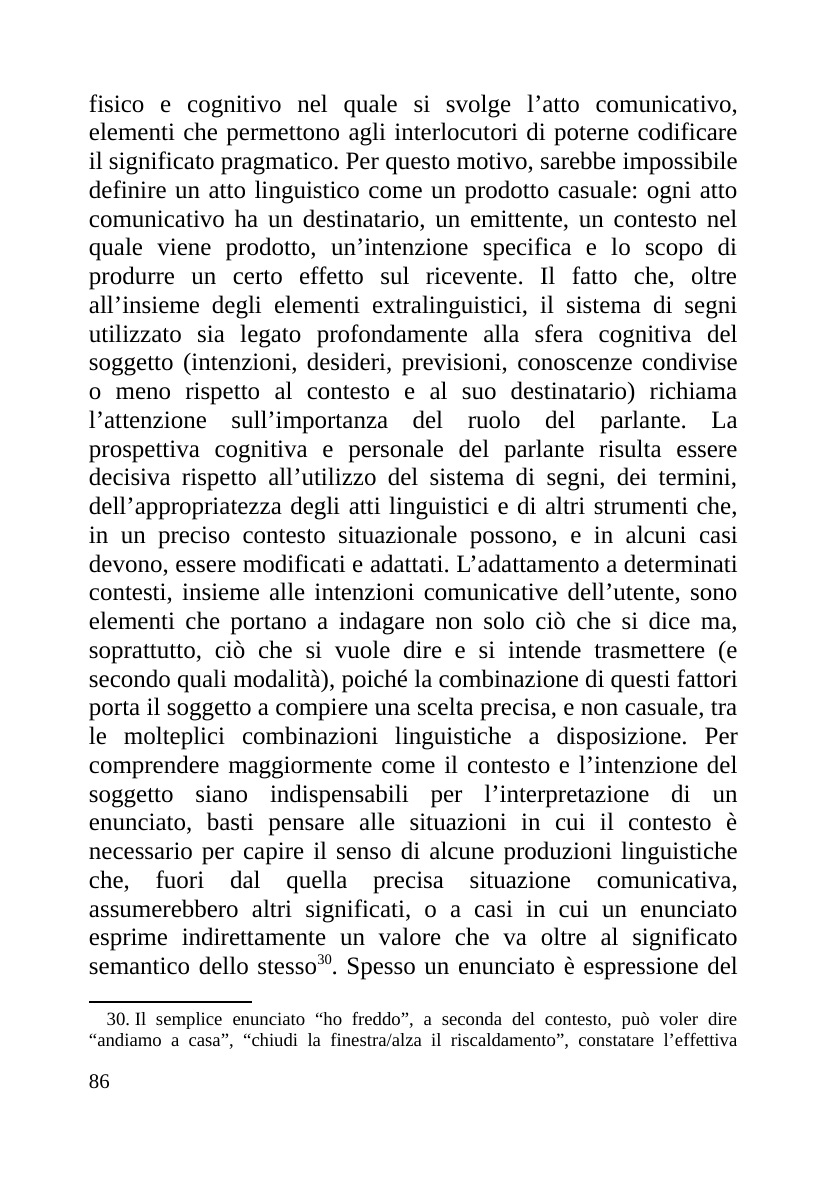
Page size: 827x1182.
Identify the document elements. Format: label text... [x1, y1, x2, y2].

text fisico e cognitivo nel quale si svolge l’atto comunicativo, elementi che permettono agli interlocutori di poterne codificare il significato pragmatico. Per questo motivo, sarebbe impossibile definire un atto linguistico come un prodotto casuale: ogni atto comunicativo ha un destinatario, un emittente, un contesto nel quale viene prodotto, un’intenzione specifica e lo scopo di produrre un certo effetto sul ricevente. Il fatto che, oltre all’insieme degli elementi extralinguistici, il sistema di segni utilizzato sia legato profondamente alla sfera cognitiva del soggetto (intenzioni, desideri, previsioni, conoscenze condivise o meno rispetto al contesto e al suo destinatario) richiama l’attenzione sull’importanza del ruolo del parlante. La prospettiva cognitiva e personale del parlante risulta essere decisiva rispetto all’utilizzo del sistema di segni, dei termini, dell’appropriatezza degli atti linguistici e di altri strumenti che, in un preciso contesto situazionale possono, e in alcuni casi devono, essere modificati e adattati. L’adattamento a determinati contesti, insieme alle intenzioni comunicative dell’utente, sono elementi che portano a indagare non solo ciò che si dice ma, soprattutto, ciò che si vuole dire e si intende trasmettere (e secondo quali modalità), poiché la combinazione di questi fattori porta il soggetto a compiere una scelta precisa, e non casuale, tra le molteplici combinazioni linguistiche a disposizione. Per comprendere maggiormente come il contesto e l’intenzione del soggetto siano indispensabili per l’interpretazione di un enunciato, basti pensare alle situazioni in cui il contesto è necessario per capire il senso di alcune produzioni linguistiche che, fuori dal quella precisa situazione comunicativa, assumerebbero altri significati, o a casi in cui un enunciato esprime indirettamente un valore che va oltre al significato semantico dello stesso. Spesso un enunciato è espressione del [89, 89, 738, 980]
text Il semplice enunciato “ho freddo”, a seconda del contesto, può voler dire “andiamo a casa”, “chiudi la finestra/alza il riscaldamento”, constatare l’effettiva [89, 1008, 738, 1051]
